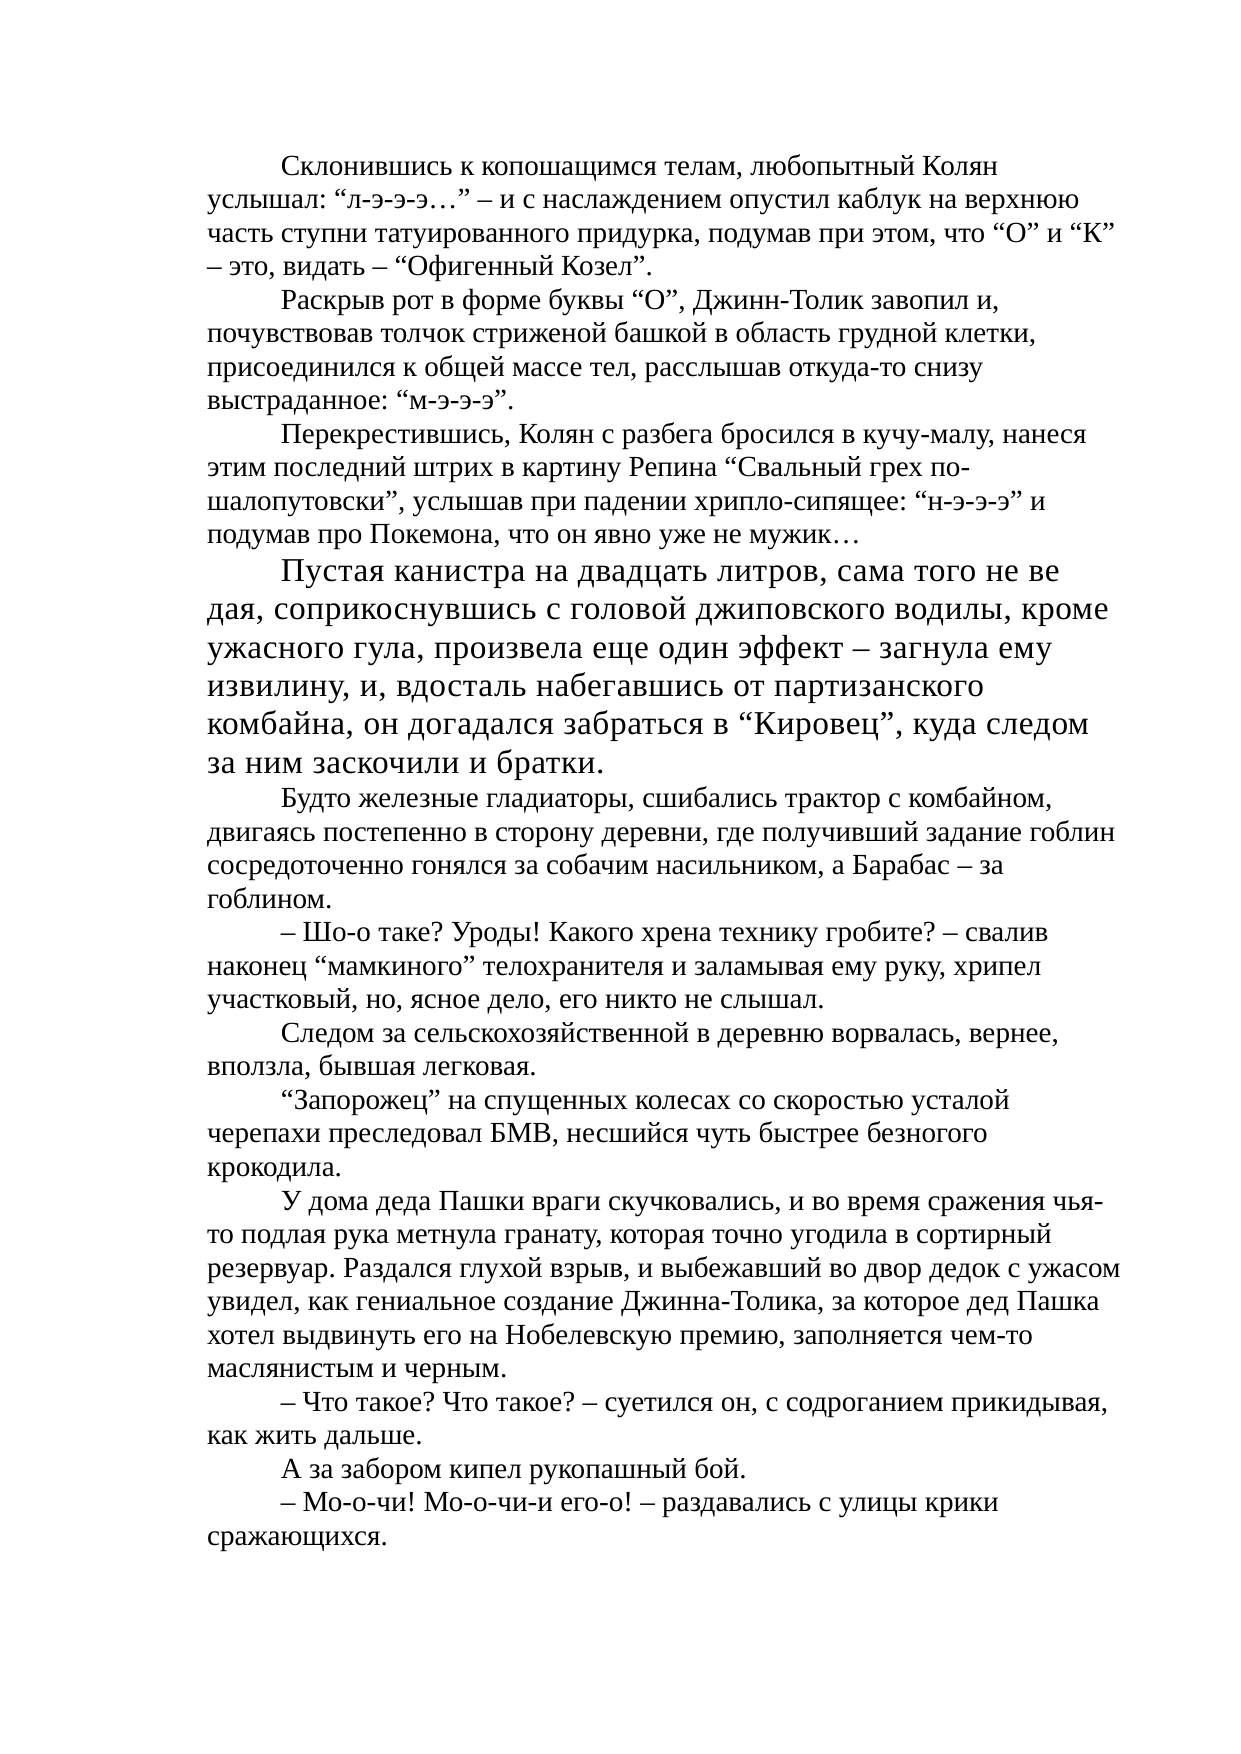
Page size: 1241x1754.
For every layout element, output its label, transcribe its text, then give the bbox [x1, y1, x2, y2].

text Будто железные гладиаторы, сшибались трактор с комбайном, двигаясь постепенно в сторону деревни, где получивший задание гоблин сосредоточенно гонялся за собачим насильником, а Барабас – за гоблином. [207, 780, 1122, 914]
text Следом за сельскохозяйственной в деревню ворвалась, вернее, вползла, бывшая легковая. [207, 1015, 1122, 1082]
text Пустая канистра на двадцать литров, сама того не ве дая, соприкоснувшись с головой джиповского водилы, кроме ужасного гула, произвела еще один эффект – загнула ему извилину, и, вдосталь набегавшись от партизанского комбайна, он догадался забраться в “Кировец”, куда следом за ним заскочили и братки. [207, 550, 1122, 780]
text – Мо-о-чи! Мо-о-чи-и его-о! – раздавались с улицы крики сражающихся. [207, 1484, 1122, 1552]
text – Что такое? Что такое? – суетился он, с содроганием прикидывая, как жить дальше. [207, 1384, 1122, 1451]
text Перекрестившись, Колян с разбега бросился в кучу-малу, нанеся этим последний штрих в картину Репина “Свальный грех по-шалопутовски”, услышав при падении хрипло-сипящее: “н-э-э-э” и подумав про Покемона, что он явно уже не мужик… [207, 416, 1122, 550]
text А за забором кипел рукопашный бой. [207, 1451, 1122, 1484]
text Раскрыв рот в форме буквы “О”, Джинн-Толик завопил и, почувствовав толчок стриженой башкой в область грудной клетки, присоединился к общей массе тел, расслышав откуда-то снизу выстраданное: “м-э-э-э”. [207, 282, 1122, 416]
text У дома деда Пашки враги скучковались, и во время сражения чья-то подлая рука метнула гранату, которая точно угодила в сортирный резервуар. Раздался глухой взрыв, и выбежавший во двор дедок с ужасом увидел, как гениальное создание Джинна-Толика, за которое дед Пашка хотел выдвинуть его на Нобелевскую премию, заполняется чем-то маслянистым и черным. [207, 1183, 1122, 1384]
text Склонившись к копошащимся телам, любопытный Колян услышал: “л-э-э-э…” – и с наслаждением опустил каблук на верхнюю часть ступни татуированного придурка, подумав при этом, что “О” и “К” – это, видать – “Офигенный Козел”. [207, 148, 1122, 282]
text – Шо-o таке? Уроды! Какого хрена технику гробите? – свалив наконец “мамкиного” телохранителя и заламывая ему руку, хрипел участковый, но, ясное дело, его никто не слышал. [207, 914, 1122, 1015]
text “Запорожец” на спущенных колесах со скоростью усталой черепахи преследовал БМВ, несшийся чуть быстрее безногого крокодила. [207, 1082, 1122, 1183]
